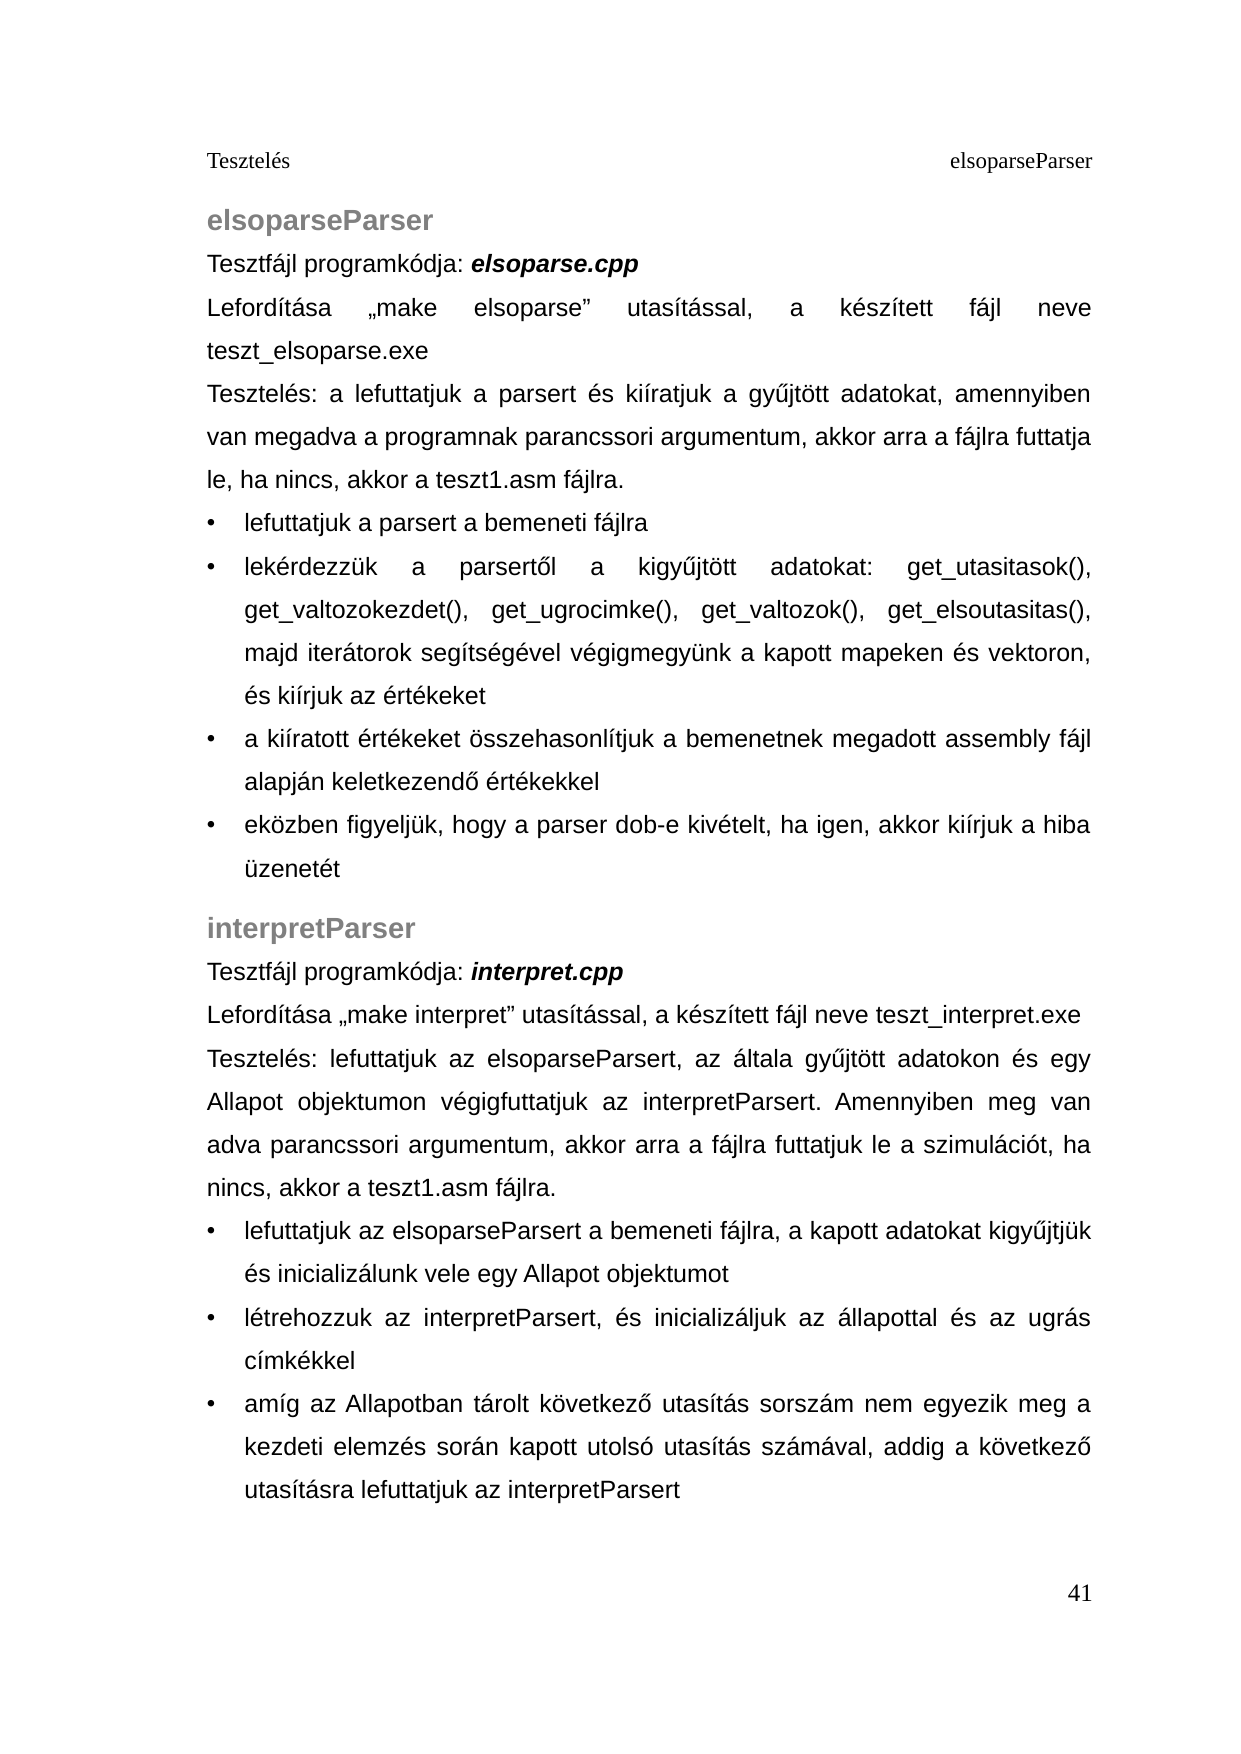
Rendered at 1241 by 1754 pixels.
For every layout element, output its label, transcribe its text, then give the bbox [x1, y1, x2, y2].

text Lefordítása „make elsoparse” utasítással, a készített fájl neve teszt_elsoparse.exe [207, 293, 1093, 364]
text Tesztfájl programkódja: interpret.cpp [207, 957, 1093, 986]
subtitle interpretParser [207, 911, 1093, 945]
list lekérdezzük a parsertől a kigyűjtött adatokat: get_utasitasok(), get_valtozokezdet(), get_ugrocimke(), get_valtozok(), get_elsoutasitas(), majd iterátorok segítségével végigmegyünk a kapott mapeken és vektoron, és kiírjuk az értékeket [207, 551, 1093, 710]
list létrehozzuk az interpretParsert, és inicializáljuk az állapottal és az ugrás címkékkel [207, 1302, 1093, 1374]
text Tesztelés: a lefuttatjuk a parsert és kiíratjuk a gyűjtött adatokat, amennyiben van megadva a programnak parancssori argumentum, akkor arra a fájlra futtatja le, ha nincs, akkor a teszt1.asm fájlra. [207, 379, 1093, 494]
list a kiíratott értékeket összehasonlítjuk a bemenetnek megadott assembly fájl alapján keletkezendő értékekkel [207, 724, 1093, 796]
list eközben figyeljük, hogy a parser dob-e kivételt, ha igen, akkor kiírjuk a hiba üzenetét [207, 810, 1093, 882]
text Tesztfájl programkódja: elsoparse.cpp [207, 249, 1093, 278]
list amíg az Allapotban tárolt következő utasítás sorszám nem egyezik meg a kezdeti elemzés során kapott utolsó utasítás számával, addig a következő utasításra lefuttatjuk az interpretParsert [207, 1389, 1093, 1504]
list lefuttatjuk a parsert a bemeneti fájlra [207, 508, 1093, 537]
subtitle elsoparseParser [207, 203, 1093, 237]
text Lefordítása „make interpret” utasítással, a készített fájl neve teszt_interpret.exe [207, 1001, 1093, 1029]
list lefuttatjuk az elsoparseParsert a bemeneti fájlra, a kapott adatokat kigyűjtjük és inicializálunk vele egy Allapot objektumot [207, 1216, 1093, 1288]
text Tesztelés: lefuttatjuk az elsoparseParsert, az általa gyűjtött adatokon és egy Allapot objektumon végigfuttatjuk az interpretParsert. Amennyiben meg van adva parancssori argumentum, akkor arra a fájlra futtatjuk le a szimulációt, ha nincs, akkor a teszt1.asm fájlra. [207, 1044, 1093, 1202]
